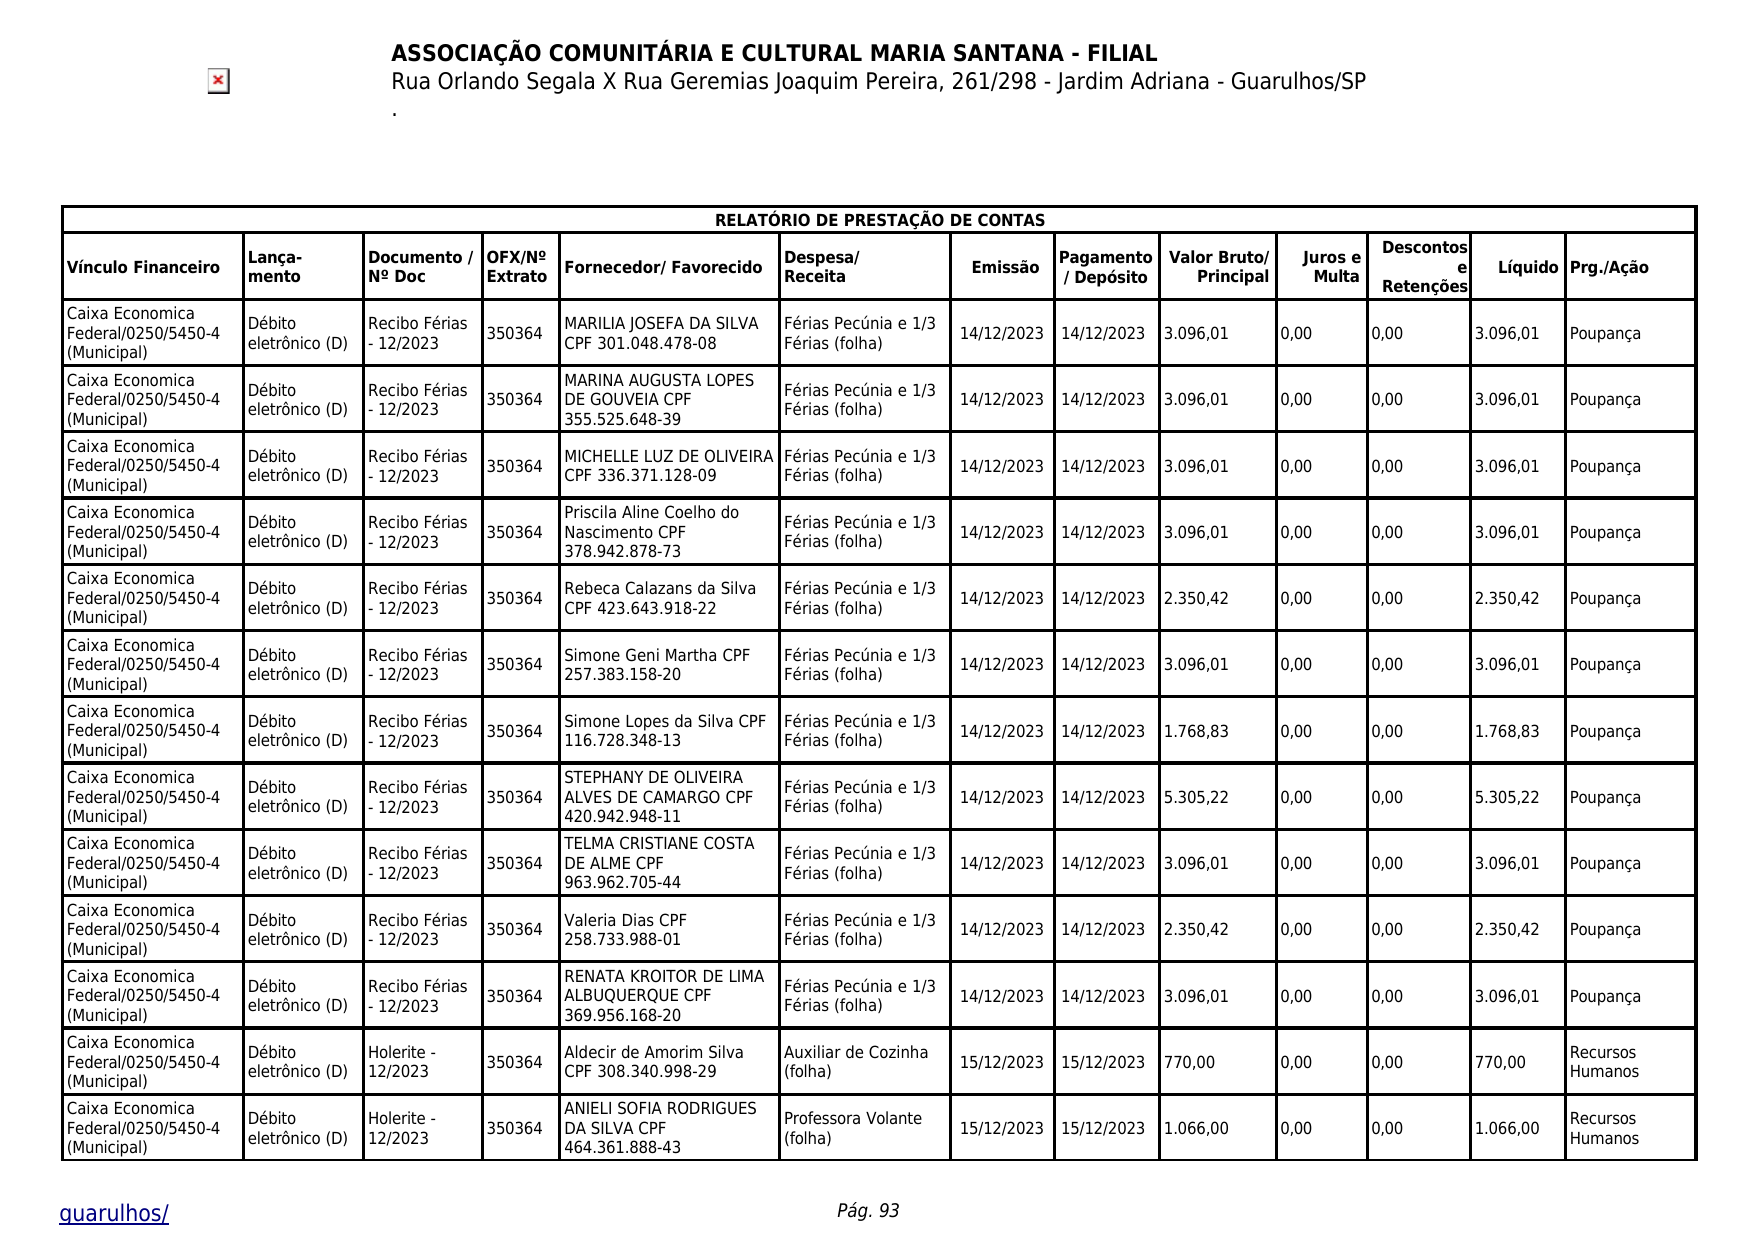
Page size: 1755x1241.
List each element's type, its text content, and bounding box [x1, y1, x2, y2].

table_cell Caixa Economica Federal/0250/5450-4 (Municipal) [64, 433, 242, 496]
table_cell 2.350,42 [1161, 566, 1275, 629]
table_cell Recibo Férias - 12/2023 [365, 963, 481, 1026]
table_cell 14/12/2023 [1056, 765, 1158, 828]
table_cell 350364 [484, 301, 558, 364]
table_cell Caixa Economica Federal/0250/5450-4 (Municipal) [64, 765, 242, 828]
table_cell 15/12/2023 [1056, 1096, 1158, 1159]
table_cell TELMA CRISTIANE COSTA DE ALME CPF 963.962.705-44 [561, 831, 778, 894]
table_cell Recibo Férias - 12/2023 [365, 897, 481, 960]
table_cell 0,00 [1369, 1096, 1469, 1159]
table_cell Recibo Férias - 12/2023 [365, 433, 481, 496]
table_cell Débito eletrônico (D) [245, 897, 362, 960]
table_cell 3.096,01 [1161, 831, 1275, 894]
table_cell Poupança [1567, 897, 1694, 960]
table_cell 3.096,01 [1161, 963, 1275, 1026]
table_cell Poupança [1567, 765, 1694, 828]
table_cell 0,00 [1369, 566, 1469, 629]
table_cell Juros e Multa [1278, 234, 1366, 298]
table_cell 14/12/2023 [952, 301, 1053, 364]
table_cell 0,00 [1369, 301, 1469, 364]
table_cell RENATA KROITOR DE LIMA ALBUQUERQUE CPF 369.956.168-20 [561, 963, 778, 1026]
table_cell Caixa Economica Federal/0250/5450-4 (Municipal) [64, 831, 242, 894]
table_cell Simone Geni Martha CPF 257.383.158-20 [561, 632, 778, 695]
table_cell 3.096,01 [1472, 301, 1564, 364]
table_cell 14/12/2023 [1056, 831, 1158, 894]
table_cell Auxiliar de Cozinha (folha) [781, 1030, 949, 1093]
table_cell 0,00 [1369, 765, 1469, 828]
table_cell Caixa Economica Federal/0250/5450-4 (Municipal) [64, 1030, 242, 1093]
table_cell Poupança [1567, 500, 1694, 563]
table_cell 0,00 [1278, 500, 1366, 563]
table_cell Débito eletrônico (D) [245, 1030, 362, 1093]
table_cell 14/12/2023 [952, 367, 1053, 430]
table_cell 3.096,01 [1161, 433, 1275, 496]
table_cell 350364 [484, 698, 558, 761]
table_cell Débito eletrônico (D) [245, 632, 362, 695]
table_cell Recursos Humanos [1567, 1096, 1694, 1159]
table_cell Poupança [1567, 367, 1694, 430]
table_cell 14/12/2023 [1056, 566, 1158, 629]
table_cell 2.350,42 [1472, 566, 1564, 629]
table_cell 0,00 [1369, 963, 1469, 1026]
table_cell Recibo Férias - 12/2023 [365, 831, 481, 894]
table_cell 0,00 [1278, 1096, 1366, 1159]
table_cell 2.350,42 [1472, 897, 1564, 960]
table_cell Prg./Ação [1567, 234, 1694, 298]
table_cell STEPHANY DE OLIVEIRA ALVES DE CAMARGO CPF 420.942.948-11 [561, 765, 778, 828]
table_cell 15/12/2023 [952, 1030, 1053, 1093]
table_cell MICHELLE LUZ DE OLIVEIRA CPF 336.371.128-09 [561, 433, 778, 496]
table_cell 5.305,22 [1472, 765, 1564, 828]
table_cell 3.096,01 [1472, 632, 1564, 695]
table_cell Lança- mento [245, 234, 362, 298]
table_cell 14/12/2023 [1056, 897, 1158, 960]
table_cell 14/12/2023 [952, 897, 1053, 960]
table_header RELATÓRIO DE PRESTAÇÃO DE CONTAS [64, 208, 1694, 231]
table_cell 14/12/2023 [952, 433, 1053, 496]
table_cell 14/12/2023 [1056, 301, 1158, 364]
table_cell 1.066,00 [1472, 1096, 1564, 1159]
table_cell Poupança [1567, 566, 1694, 629]
table_cell 0,00 [1369, 897, 1469, 960]
table_cell 0,00 [1278, 765, 1366, 828]
table_cell Férias Pecúnia e 1/3 Férias (folha) [781, 897, 949, 960]
table_cell 14/12/2023 [952, 566, 1053, 629]
table_cell 350364 [484, 963, 558, 1026]
table_cell 3.096,01 [1472, 367, 1564, 430]
table_cell Férias Pecúnia e 1/3 Férias (folha) [781, 500, 949, 563]
table_cell 350364 [484, 500, 558, 563]
table_cell Professora Volante (folha) [781, 1096, 949, 1159]
table_cell 770,00 [1472, 1030, 1564, 1093]
table_cell Caixa Economica Federal/0250/5450-4 (Municipal) [64, 566, 242, 629]
table_cell Poupança [1567, 831, 1694, 894]
table_cell 770,00 [1161, 1030, 1275, 1093]
table_cell 14/12/2023 [1056, 963, 1158, 1026]
table_cell 3.096,01 [1472, 963, 1564, 1026]
table_cell 0,00 [1278, 1030, 1366, 1093]
table_cell MARILIA JOSEFA DA SILVA CPF 301.048.478-08 [561, 301, 778, 364]
table_cell Férias Pecúnia e 1/3 Férias (folha) [781, 698, 949, 761]
table_cell Caixa Economica Federal/0250/5450-4 (Municipal) [64, 897, 242, 960]
table_cell 0,00 [1369, 367, 1469, 430]
table_cell 14/12/2023 [1056, 632, 1158, 695]
table_cell 14/12/2023 [952, 765, 1053, 828]
table_cell Recibo Férias - 12/2023 [365, 698, 481, 761]
table_cell Recibo Férias - 12/2023 [365, 367, 481, 430]
table_cell 3.096,01 [1472, 500, 1564, 563]
table_cell Débito eletrônico (D) [245, 367, 362, 430]
table_cell 0,00 [1278, 632, 1366, 695]
table_cell Férias Pecúnia e 1/3 Férias (folha) [781, 301, 949, 364]
table_cell 350364 [484, 897, 558, 960]
table_cell Emissão [952, 234, 1053, 298]
table_cell 350364 [484, 831, 558, 894]
table_cell Simone Lopes da Silva CPF 116.728.348-13 [561, 698, 778, 761]
table_cell 1.768,83 [1161, 698, 1275, 761]
table_cell Débito eletrônico (D) [245, 1096, 362, 1159]
table_cell Débito eletrônico (D) [245, 301, 362, 364]
table_cell Fornecedor/ Favorecido [561, 234, 778, 298]
table_cell Rebeca Calazans da Silva CPF 423.643.918-22 [561, 566, 778, 629]
table_cell Férias Pecúnia e 1/3 Férias (folha) [781, 433, 949, 496]
table_cell Recibo Férias - 12/2023 [365, 632, 481, 695]
table_cell Descontos e Retenções [1369, 234, 1469, 298]
table_cell Documento / Nº Doc [365, 234, 481, 298]
table_cell Valor Bruto/ Principal [1161, 234, 1275, 298]
table_cell 14/12/2023 [1056, 500, 1158, 563]
table_cell Caixa Economica Federal/0250/5450-4 (Municipal) [64, 963, 242, 1026]
table_cell 3.096,01 [1472, 831, 1564, 894]
table_cell 14/12/2023 [952, 963, 1053, 1026]
table_cell Débito eletrônico (D) [245, 433, 362, 496]
table_cell 15/12/2023 [952, 1096, 1053, 1159]
table_cell Caixa Economica Federal/0250/5450-4 (Municipal) [64, 367, 242, 430]
table_cell 0,00 [1369, 500, 1469, 563]
table_cell Valeria Dias CPF 258.733.988-01 [561, 897, 778, 960]
table_cell 1.768,83 [1472, 698, 1564, 761]
table_cell 3.096,01 [1161, 367, 1275, 430]
table_cell Holerite - 12/2023 [365, 1096, 481, 1159]
table_cell Recibo Férias - 12/2023 [365, 301, 481, 364]
table_cell Despesa/ Receita [781, 234, 949, 298]
table_cell Débito eletrônico (D) [245, 831, 362, 894]
table_cell 0,00 [1278, 897, 1366, 960]
table_cell Caixa Economica Federal/0250/5450-4 (Municipal) [64, 698, 242, 761]
table_cell 3.096,01 [1161, 301, 1275, 364]
table_cell 14/12/2023 [1056, 367, 1158, 430]
table_cell 350364 [484, 367, 558, 430]
table_cell 350364 [484, 1096, 558, 1159]
table_cell 0,00 [1369, 831, 1469, 894]
table_cell 0,00 [1369, 1030, 1469, 1093]
table_cell 0,00 [1278, 566, 1366, 629]
table_cell 350364 [484, 566, 558, 629]
table_cell 2.350,42 [1161, 897, 1275, 960]
table_cell Poupança [1567, 301, 1694, 364]
table_cell 3.096,01 [1161, 632, 1275, 695]
table_cell 3.096,01 [1472, 433, 1564, 496]
table_cell Férias Pecúnia e 1/3 Férias (folha) [781, 963, 949, 1026]
table_cell 14/12/2023 [952, 831, 1053, 894]
table_cell 3.096,01 [1161, 500, 1275, 563]
table_cell 0,00 [1369, 698, 1469, 761]
table_cell Férias Pecúnia e 1/3 Férias (folha) [781, 632, 949, 695]
table_cell 14/12/2023 [952, 500, 1053, 563]
table_cell Poupança [1567, 632, 1694, 695]
table_cell 350364 [484, 765, 558, 828]
table_cell Aldecir de Amorim Silva CPF 308.340.998-29 [561, 1030, 778, 1093]
table_cell Líquido [1472, 234, 1564, 298]
table_cell Férias Pecúnia e 1/3 Férias (folha) [781, 831, 949, 894]
table_cell Férias Pecúnia e 1/3 Férias (folha) [781, 566, 949, 629]
table_cell Poupança [1567, 433, 1694, 496]
table_cell Recursos Humanos [1567, 1030, 1694, 1093]
table_cell 0,00 [1278, 301, 1366, 364]
table_cell OFX/Nº Extrato [484, 234, 558, 298]
table_cell Caixa Economica Federal/0250/5450-4 (Municipal) [64, 1096, 242, 1159]
table_cell Débito eletrônico (D) [245, 500, 362, 563]
table_cell 15/12/2023 [1056, 1030, 1158, 1093]
table_cell Caixa Economica Federal/0250/5450-4 (Municipal) [64, 632, 242, 695]
table_cell 0,00 [1369, 433, 1469, 496]
table_cell Caixa Economica Federal/0250/5450-4 (Municipal) [64, 500, 242, 563]
table_cell 1.066,00 [1161, 1096, 1275, 1159]
table_cell Pagamento / Depósito [1056, 234, 1158, 298]
table_cell Holerite - 12/2023 [365, 1030, 481, 1093]
table_cell 0,00 [1278, 367, 1366, 430]
table_cell 5.305,22 [1161, 765, 1275, 828]
table_cell Débito eletrônico (D) [245, 765, 362, 828]
table_cell Débito eletrônico (D) [245, 963, 362, 1026]
table_cell 0,00 [1278, 831, 1366, 894]
table_cell Débito eletrônico (D) [245, 566, 362, 629]
table_cell Recibo Férias - 12/2023 [365, 765, 481, 828]
table_cell Férias Pecúnia e 1/3 Férias (folha) [781, 367, 949, 430]
table_cell 14/12/2023 [1056, 698, 1158, 761]
table_cell 350364 [484, 433, 558, 496]
table_cell 0,00 [1278, 698, 1366, 761]
table_cell Férias Pecúnia e 1/3 Férias (folha) [781, 765, 949, 828]
table_cell Recibo Férias - 12/2023 [365, 566, 481, 629]
table_cell 14/12/2023 [952, 698, 1053, 761]
table_cell Recibo Férias - 12/2023 [365, 500, 481, 563]
table_cell Poupança [1567, 963, 1694, 1026]
table_cell 14/12/2023 [952, 632, 1053, 695]
table_cell MARINA AUGUSTA LOPES DE GOUVEIA CPF 355.525.648-39 [561, 367, 778, 430]
table_cell 0,00 [1369, 632, 1469, 695]
table_cell Poupança [1567, 698, 1694, 761]
table_cell 0,00 [1278, 433, 1366, 496]
table_cell Caixa Economica Federal/0250/5450-4 (Municipal) [64, 301, 242, 364]
table_cell Vínculo Financeiro [64, 234, 242, 298]
table_cell 350364 [484, 1030, 558, 1093]
table_cell Priscila Aline Coelho do Nascimento CPF 378.942.878-73 [561, 500, 778, 563]
table_cell 0,00 [1278, 963, 1366, 1026]
table_cell ANIELI SOFIA RODRIGUES DA SILVA CPF 464.361.888-43 [561, 1096, 778, 1159]
table_cell 350364 [484, 632, 558, 695]
table_cell 14/12/2023 [1056, 433, 1158, 496]
table_cell Débito eletrônico (D) [245, 698, 362, 761]
